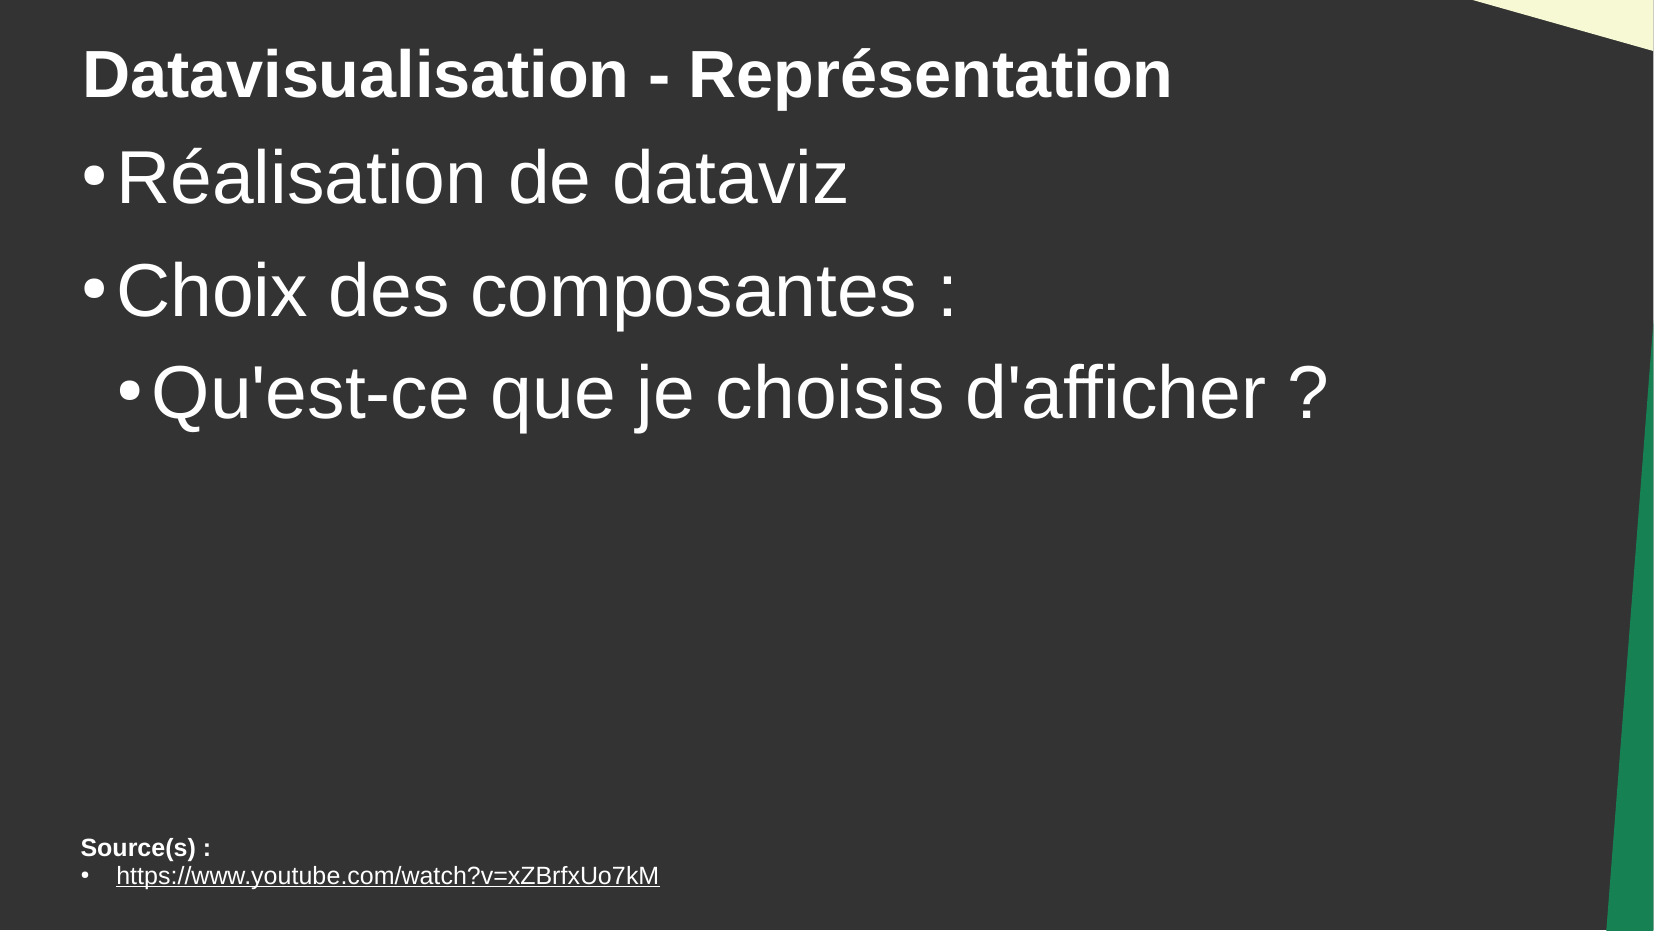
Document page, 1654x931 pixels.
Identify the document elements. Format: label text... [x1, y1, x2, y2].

text_box [1472, 0, 1654, 52]
title Datavisualisation - Représentation [82, 37, 1571, 122]
text_box [1606, 313, 1654, 931]
text_box Source(s) : https://www.youtube.com/watch?v=xZBrfxUo7kM [65, 826, 1483, 926]
list Réalisation de dataviz Choix des composantes : Qu'est-ce que je choisis d'afficher ? [80, 135, 1560, 762]
